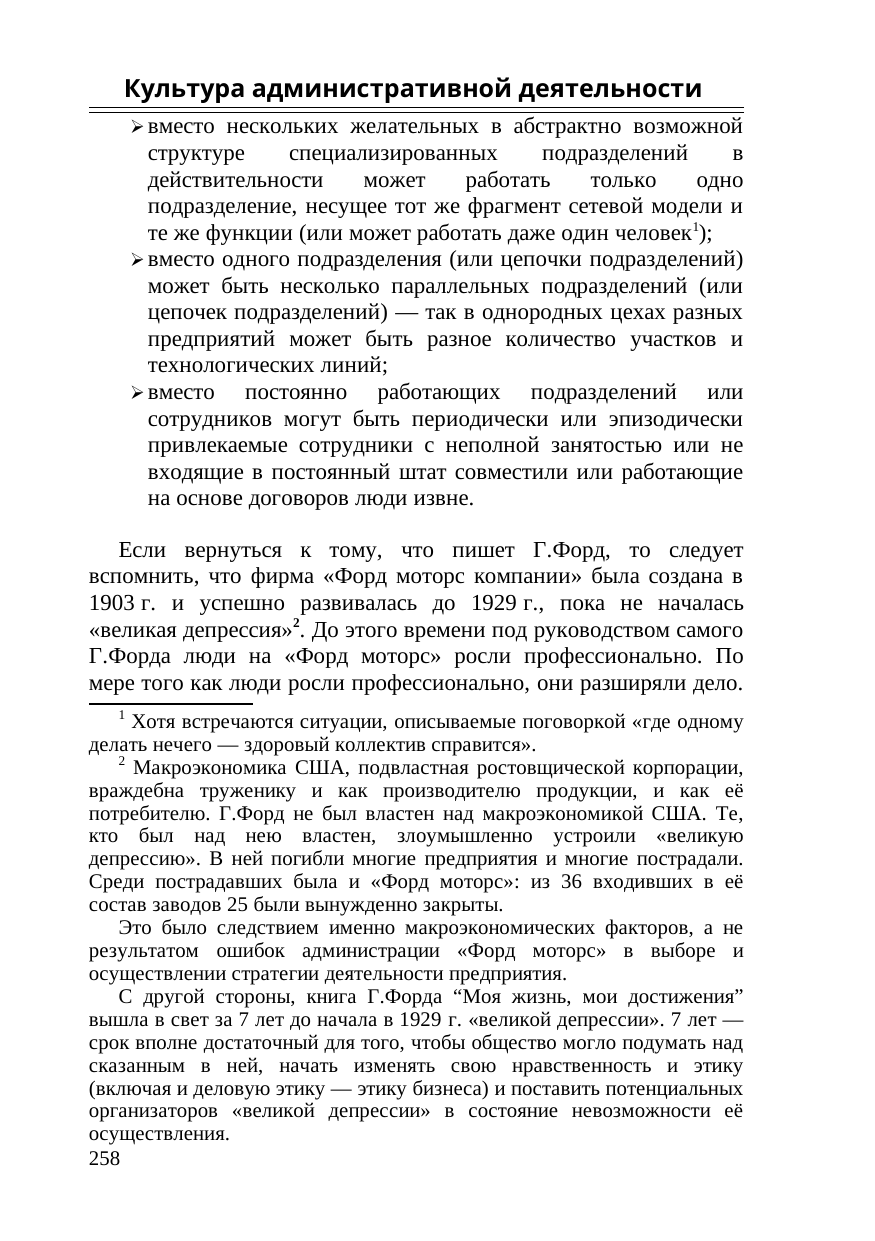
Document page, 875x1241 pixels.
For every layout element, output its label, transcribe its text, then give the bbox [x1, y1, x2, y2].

list Хотя встречаются ситуации, описываемые поговоркой «где одному делать нечего — здоровый коллектив справится». [89, 710, 744, 756]
list вместо постоянно работающих подразделений или сотрудников могут быть периодически или эпизодически привлекаемые сотрудники с неполной занятостью или не входящие в постоянный штат совместили или работающие на основе договоров люди извне. [130, 378, 744, 511]
text Это было следствием именно макроэкономических факторов, а не результатом ошибок администрации «Форд моторс» в выборе и осуществлении стратегии деятельности предприятия. [89, 916, 744, 985]
list вместо одного подразделения (или цепочки подразделений) может быть несколько параллельных подразделений (или цепочек подразделений) — так в однородных цехах разных предприятий может быть разное количество участков и технологических линий; [130, 245, 744, 378]
text С другой стороны, книга Г.Форда “Моя жизнь, мои достижения” вышла в свет за 7 лет до начала в 1929 г. «великой депрессии». 7 лет — срок вполне достаточный для того, чтобы общество могло подумать над сказанным в ней, начать изменять свою нравственность и этику (включая и деловую этику — этику бизнеса) и поставить потенциальных организаторов «великой депрессии» в состояние невозможности её осуществления. [89, 985, 744, 1145]
text Макроэкономика США, подвластная ростовщической корпорации, враждебна труженику и как производителю продукции, и как её потребителю. Г.Форд не был властен над макроэкономикой США. Те, кто был над нею властен, злоумышленно устроили «великую депрессию». В ней погибли многие предприятия и многие пострадали. Среди пострадавших была и «Форд моторс»: из 36 входивших в её состав заводов 25 были вынужденно закрыты. [89, 756, 744, 916]
list вместо нескольких желательных в абстрактно возможной структуре специализированных подразделений в действительности может работать только одно подразделение, несущее тот же фрагмент сетевой модели и те же функции (или может работать даже один человек); [130, 113, 744, 245]
text Если вернуться к тому, что пишет Г.Форд, то следует вспомнить, что фирма «Форд моторс компании» была создана в 1903 г. и успешно развивалась до 1929 г., пока не началась «великая депрессия». До этого времени под руководством самого Г.Форда люди на «Форд моторс» росли профессионально. По мере того как люди росли профессионально, они разширяли дело. [89, 536, 744, 695]
